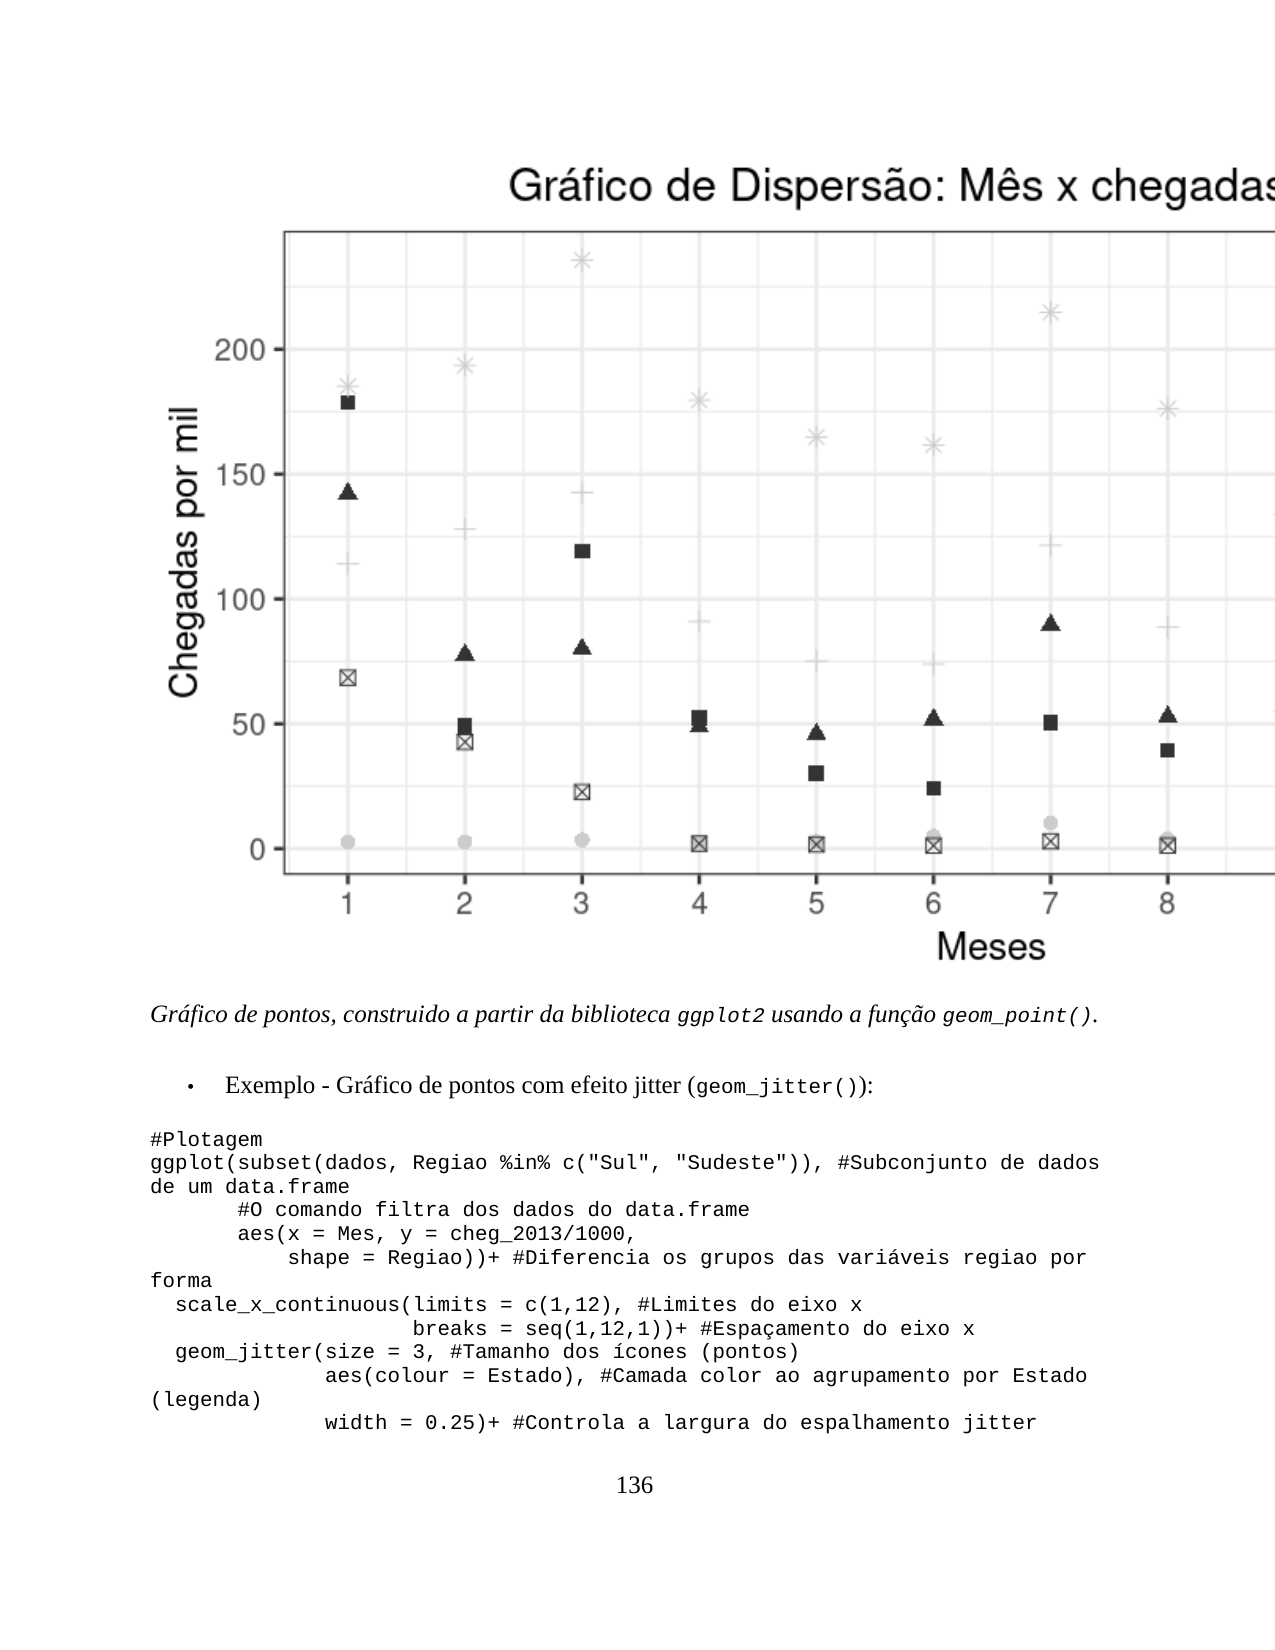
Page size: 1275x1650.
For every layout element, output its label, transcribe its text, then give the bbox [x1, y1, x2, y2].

picture [150, 150, 1275, 987]
text ggplot(subset(dados, Regiao %in% c("Sul", "Sudeste")), #Subconjunto de dados de um data.frame [150, 1152, 1125, 1199]
text #Plotagem [150, 1128, 1125, 1152]
text aes(colour = Estado), #Camada color ao agrupamento por Estado (legenda) [150, 1365, 1125, 1412]
text scale_x_continuous(limits = c(1,12), #Limites do eixo x [150, 1294, 1125, 1318]
text geom_jitter(size = 3, #Tamanho dos ícones (pontos) [150, 1341, 1125, 1365]
text breaks = seq(1,12,1))+ #Espaçamento do eixo x [150, 1318, 1125, 1341]
text aes(x = Mes, y = cheg_2013/1000, [150, 1223, 1125, 1247]
list Exemplo - Gráfico de pontos com efeito jitter (geom_jitter()): [187, 1070, 1125, 1128]
text shape = Regiao))+ #Diferencia os grupos das variáveis regiao por forma [150, 1247, 1125, 1294]
text #O comando filtra dos dados do data.frame [150, 1199, 1125, 1223]
text width = 0.25)+ #Controla a largura do espalhamento jitter [150, 1412, 1125, 1436]
text Gráfico de pontos, construido a partir da biblioteca ggplot2 usando a função geom_point(). [150, 999, 1125, 1029]
